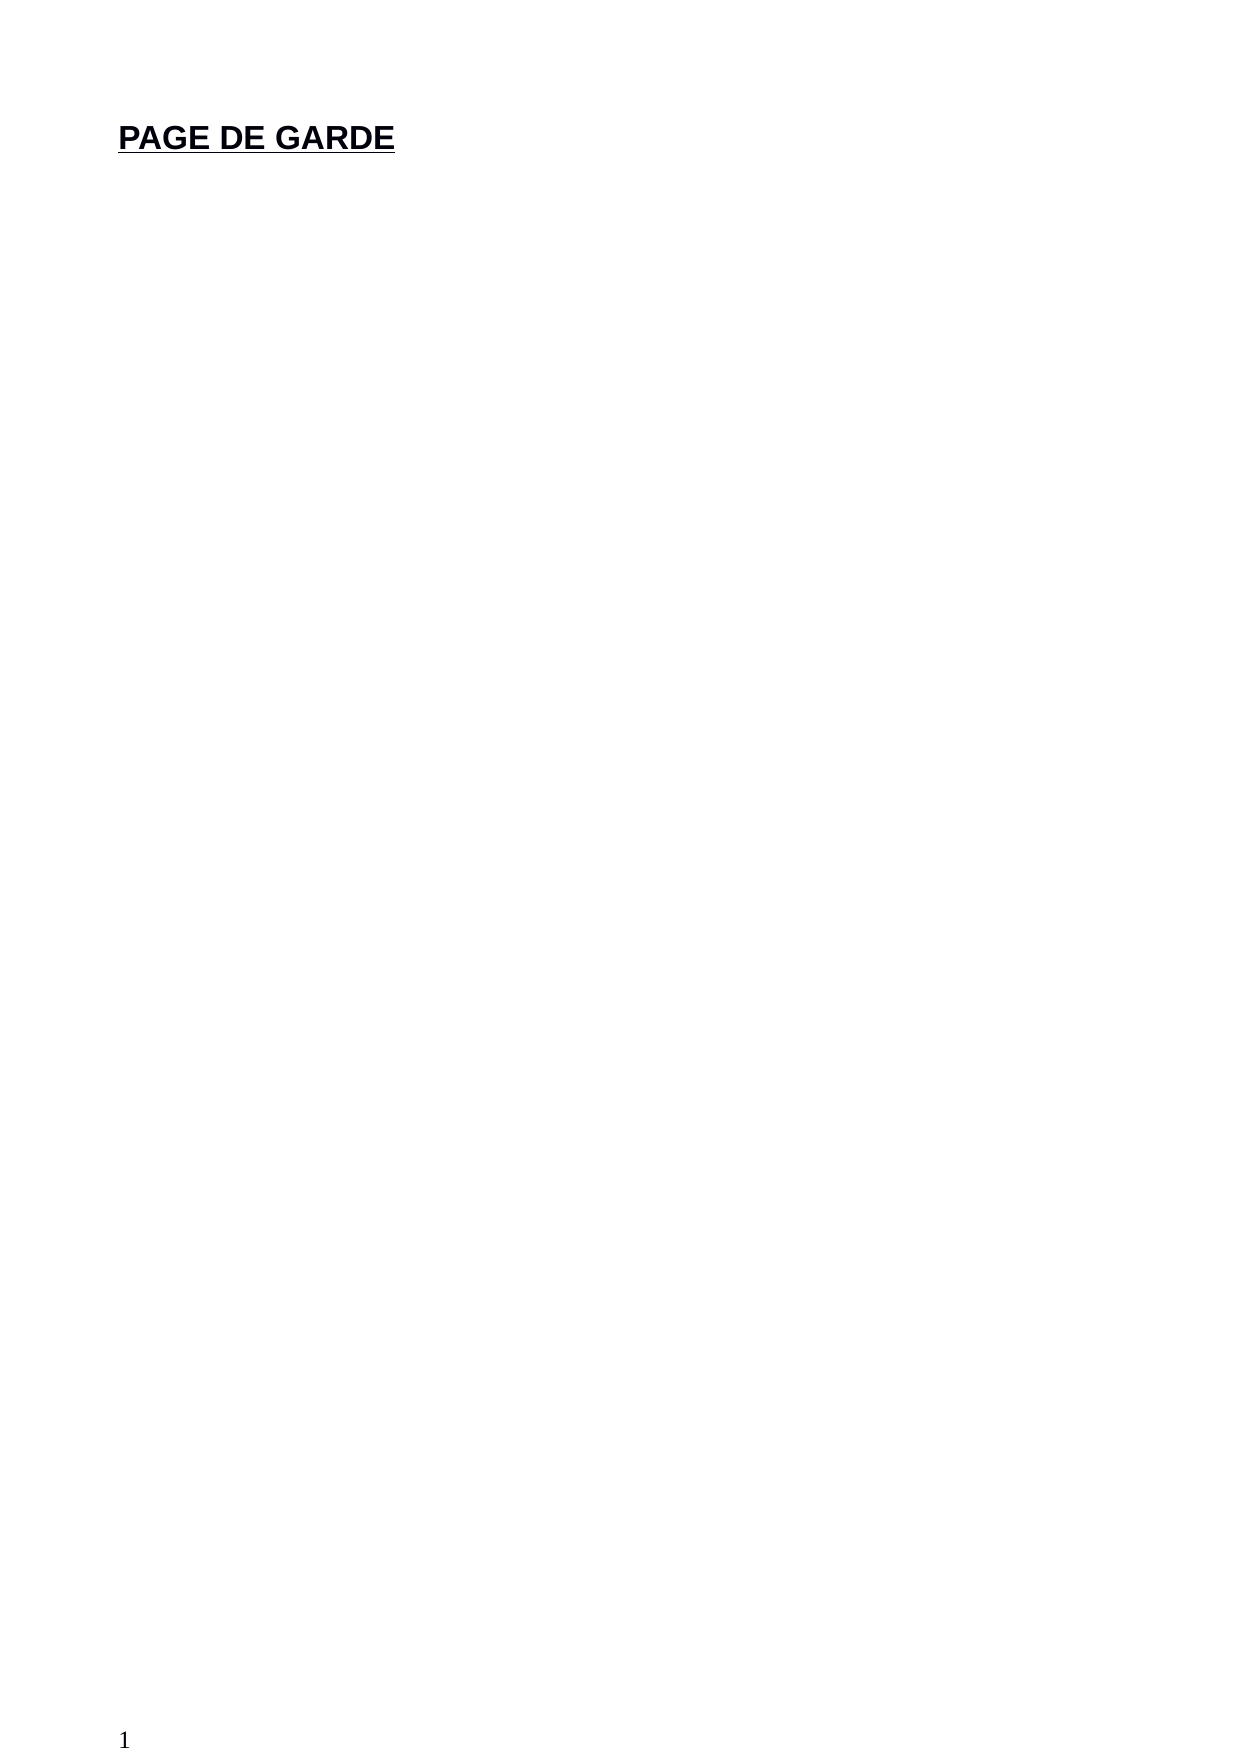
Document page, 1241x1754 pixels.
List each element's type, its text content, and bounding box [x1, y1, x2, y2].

text PAGE DE GARDE [118, 118, 1122, 157]
